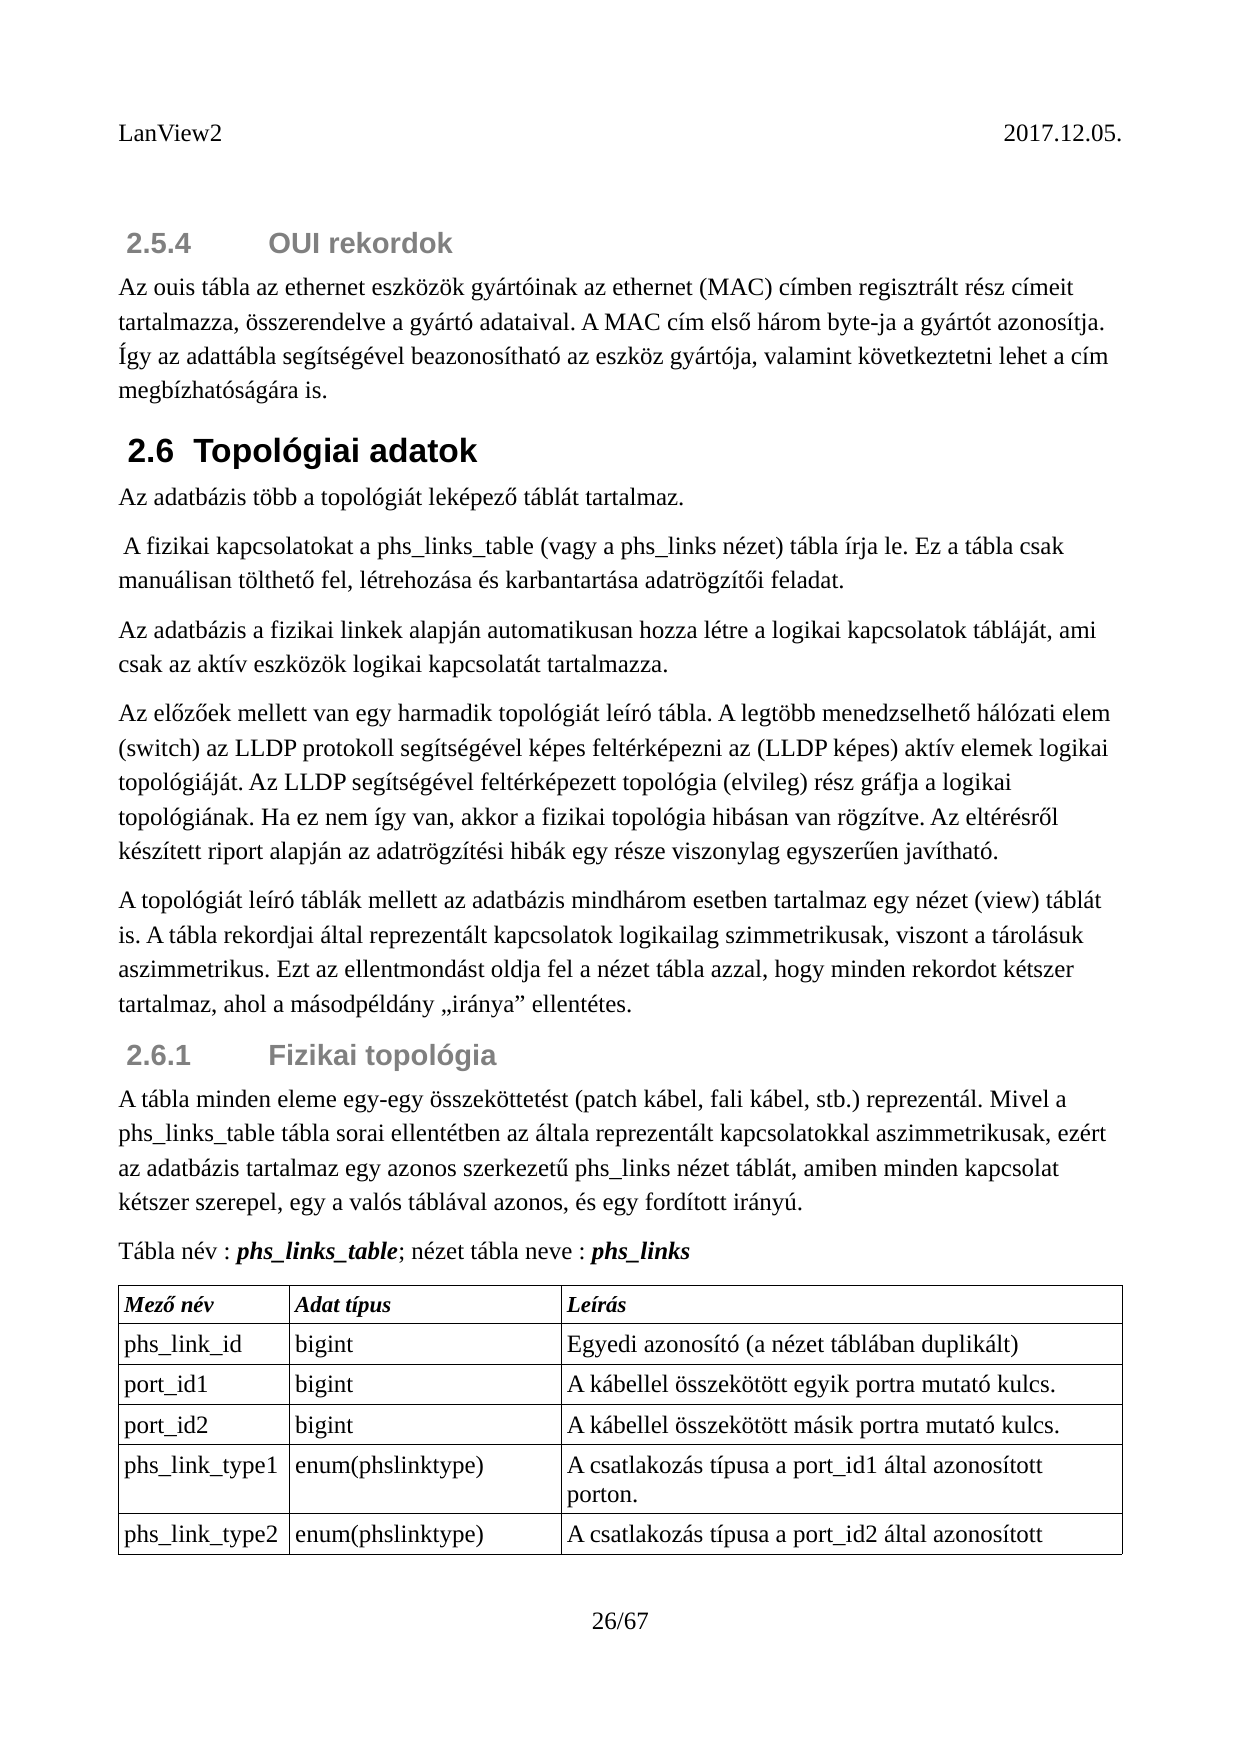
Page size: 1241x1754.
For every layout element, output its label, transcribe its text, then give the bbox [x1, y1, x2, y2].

table_cell A kábellel összekötött egyik portra mutató kulcs. [562, 1365, 1122, 1404]
table_cell bigint [290, 1405, 561, 1444]
table_header Leírás [562, 1286, 1122, 1323]
table_cell bigint [290, 1324, 561, 1363]
table_cell phs_link_type2 [119, 1514, 289, 1553]
text Tábla név : phs_links_table; nézet tábla neve : phs_links [118, 1236, 1122, 1265]
table_cell phs_link_id [119, 1324, 289, 1363]
subtitle OUI rekordok [118, 226, 1122, 260]
subtitle Fizikai topológia [118, 1038, 1122, 1071]
table_header Mező név [119, 1286, 289, 1323]
text Az ouis tábla az ethernet eszközök gyártóinak az ethernet (MAC) címben regisztrált rész címeit tartalmazza, összerendelve a gyártó adataival. A MAC cím első három byte-ja a gyártót azonosítja. Így az adattábla segítségével beazonosítható az eszköz gyártója, valamint következtetni lehet a cím megbízhatóságára is. [118, 272, 1122, 404]
text Az adatbázis több a topológiát leképező táblát tartalmaz. [118, 482, 1122, 511]
table_cell bigint [290, 1365, 561, 1404]
table_cell A csatlakozás típusa a port_id1 által azonosított porton. [562, 1445, 1122, 1513]
table_cell port_id2 [119, 1405, 289, 1444]
text A fizikai kapcsolatokat a phs_links_table (vagy a phs_links nézet) tábla írja le. Ez a tábla csak manuálisan tölthető fel, létrehozása és karbantartása adatrögzítői feladat. [118, 531, 1122, 594]
text A tábla minden eleme egy-egy összeköttetést (patch kábel, fali kábel, stb.) reprezentál. Mivel a phs_links_table tábla sorai ellentétben az általa reprezentált kapcsolatokkal aszimmetrikusak, ezért az adatbázis tartalmaz egy azonos szerkezetű phs_links nézet táblát, amiben minden kapcsolat kétszer szerepel, egy a valós táblával azonos, és egy fordított irányú. [118, 1084, 1122, 1216]
table_cell port_id1 [119, 1365, 289, 1404]
text Az előzőek mellett van egy harmadik topológiát leíró tábla. A legtöbb menedzselhető hálózati elem (switch) az LLDP protokoll segítségével képes feltérképezni az (LLDP képes) aktív elemek logikai topológiáját. Az LLDP segítségével feltérképezett topológia (elvileg) rész gráfja a logikai topológiának. Ha ez nem így van, akkor a fizikai topológia hibásan van rögzítve. Az eltérésről készített riport alapján az adatrögzítési hibák egy része viszonylag egyszerűen javítható. [118, 698, 1122, 865]
table_cell A csatlakozás típusa a port_id2 által azonosított [562, 1514, 1122, 1553]
table_cell enum(phslinktype) [290, 1514, 561, 1553]
subtitle Topológiai adatok [118, 431, 1122, 469]
table_cell Egyedi azonosító (a nézet táblában duplikált) [562, 1324, 1122, 1363]
table_header Adat típus [290, 1286, 561, 1323]
text A topológiát leíró táblák mellett az adatbázis mindhárom esetben tartalmaz egy nézet (view) táblát is. A tábla rekordjai által reprezentált kapcsolatok logikailag szimmetrikusak, viszont a tárolásuk aszimmetrikus. Ezt az ellentmondást oldja fel a nézet tábla azzal, hogy minden rekordot kétszer tartalmaz, ahol a másodpéldány „iránya” ellentétes. [118, 885, 1122, 1017]
table_cell enum(phslinktype) [290, 1445, 561, 1513]
text Az adatbázis a fizikai linkek alapján automatikusan hozza létre a logikai kapcsolatok tábláját, ami csak az aktív eszközök logikai kapcsolatát tartalmazza. [118, 615, 1122, 678]
table_cell phs_link_type1 [119, 1445, 289, 1513]
table_cell A kábellel összekötött másik portra mutató kulcs. [562, 1405, 1122, 1444]
